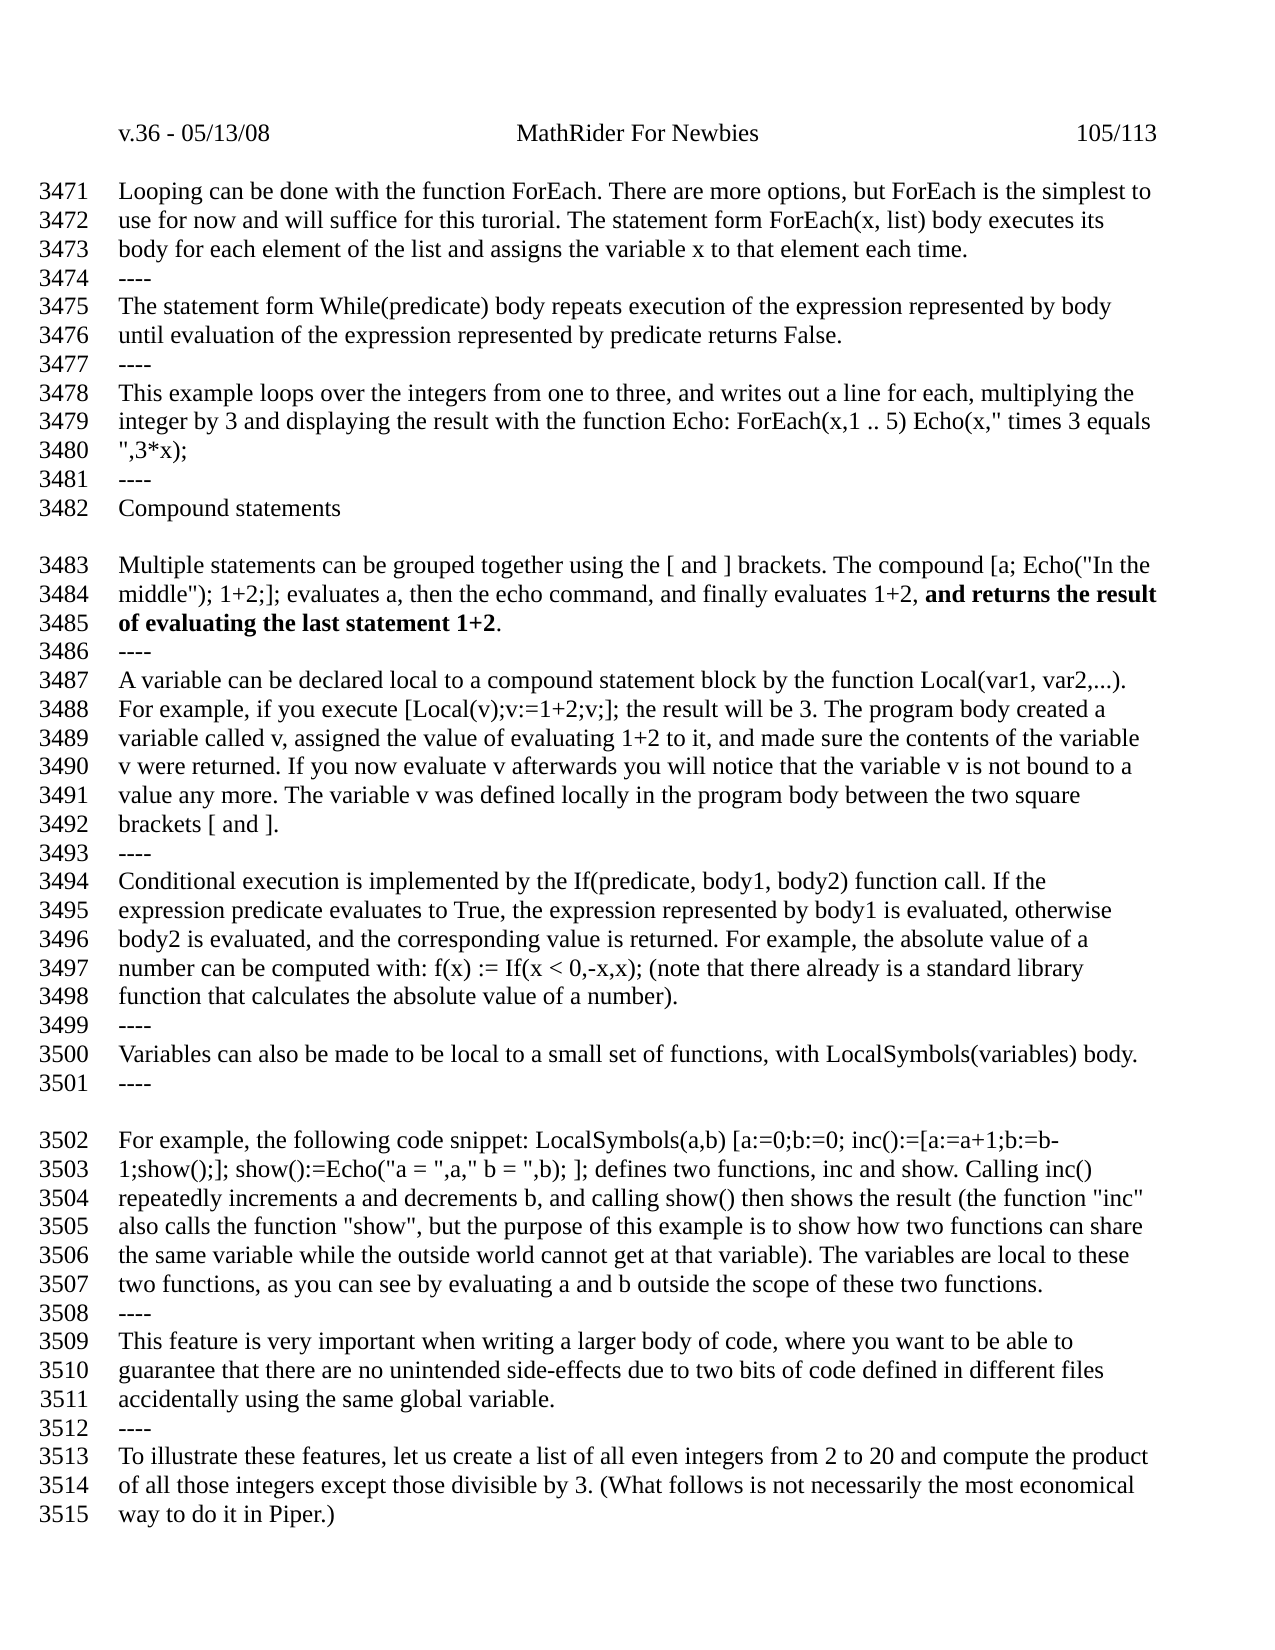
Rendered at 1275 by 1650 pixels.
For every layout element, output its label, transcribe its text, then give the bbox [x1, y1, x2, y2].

text ---- [118, 838, 1157, 866]
text Variables can also be made to be local to a small set of functions, with LocalSymbols(variables) body. [118, 1039, 1157, 1068]
text Looping can be done with the function ForEach. There are more options, but ForEach is the simplest to use for now and will suffice for this turorial. The statement form ForEach(x, list) body executes its body for each element of the list and assigns the variable x to that element each time. [118, 176, 1157, 263]
text ---- [118, 1010, 1157, 1039]
text ---- [118, 636, 1157, 665]
text ---- [118, 263, 1157, 291]
text ---- [118, 1413, 1157, 1441]
text ---- [118, 1068, 1157, 1096]
text ---- [118, 349, 1157, 378]
text Compound statements [118, 493, 1157, 521]
text This feature is very important when writing a larger body of code, where you want to be able to guarantee that there are no unintended side-effects due to two bits of code defined in different files accidentally using the same global variable. [118, 1326, 1157, 1413]
text Conditional execution is implemented by the If(predicate, body1, body2) function call. If the expression predicate evaluates to True, the expression represented by body1 is evaluated, otherwise body2 is evaluated, and the corresponding value is returned. For example, the absolute value of a number can be computed with: f(x) := If(x < 0,-x,x); (note that there already is a standard library function that calculates the absolute value of a number). [118, 866, 1157, 1010]
text Multiple statements can be grouped together using the [ and ] brackets. The compound [a; Echo("In the middle"); 1+2;]; evaluates a, then the echo command, and finally evaluates 1+2, and returns the result of evaluating the last statement 1+2. [118, 550, 1157, 636]
text ---- [118, 1298, 1157, 1326]
text This example loops over the integers from one to three, and writes out a line for each, multiplying the integer by 3 and displaying the result with the function Echo: ForEach(x,1 .. 5) Echo(x," times 3 equals ",3*x); [118, 378, 1157, 464]
text The statement form While(predicate) body repeats execution of the expression represented by body until evaluation of the expression represented by predicate returns False. [118, 291, 1157, 349]
text ---- [118, 464, 1157, 493]
text A variable can be declared local to a compound statement block by the function Local(var1, var2,...). For example, if you execute [Local(v);v:=1+2;v;]; the result will be 3. The program body created a variable called v, assigned the value of evaluating 1+2 to it, and made sure the contents of the variable v were returned. If you now evaluate v afterwards you will notice that the variable v is not bound to a value any more. The variable v was defined locally in the program body between the two square brackets [ and ]. [118, 665, 1157, 838]
text For example, the following code snippet: LocalSymbols(a,b) [a:=0;b:=0; inc():=[a:=a+1;b:=b-1;show();]; show():=Echo("a = ",a," b = ",b); ]; defines two functions, inc and show. Calling inc() repeatedly increments a and decrements b, and calling show() then shows the result (the function "inc" also calls the function "show", but the purpose of this example is to show how two functions can share the same variable while the outside world cannot get at that variable). The variables are local to these two functions, as you can see by evaluating a and b outside the scope of these two functions. [118, 1125, 1157, 1298]
text To illustrate these features, let us create a list of all even integers from 2 to 20 and compute the product of all those integers except those divisible by 3. (What follows is not necessarily the most economical way to do it in Piper.) [118, 1441, 1157, 1528]
